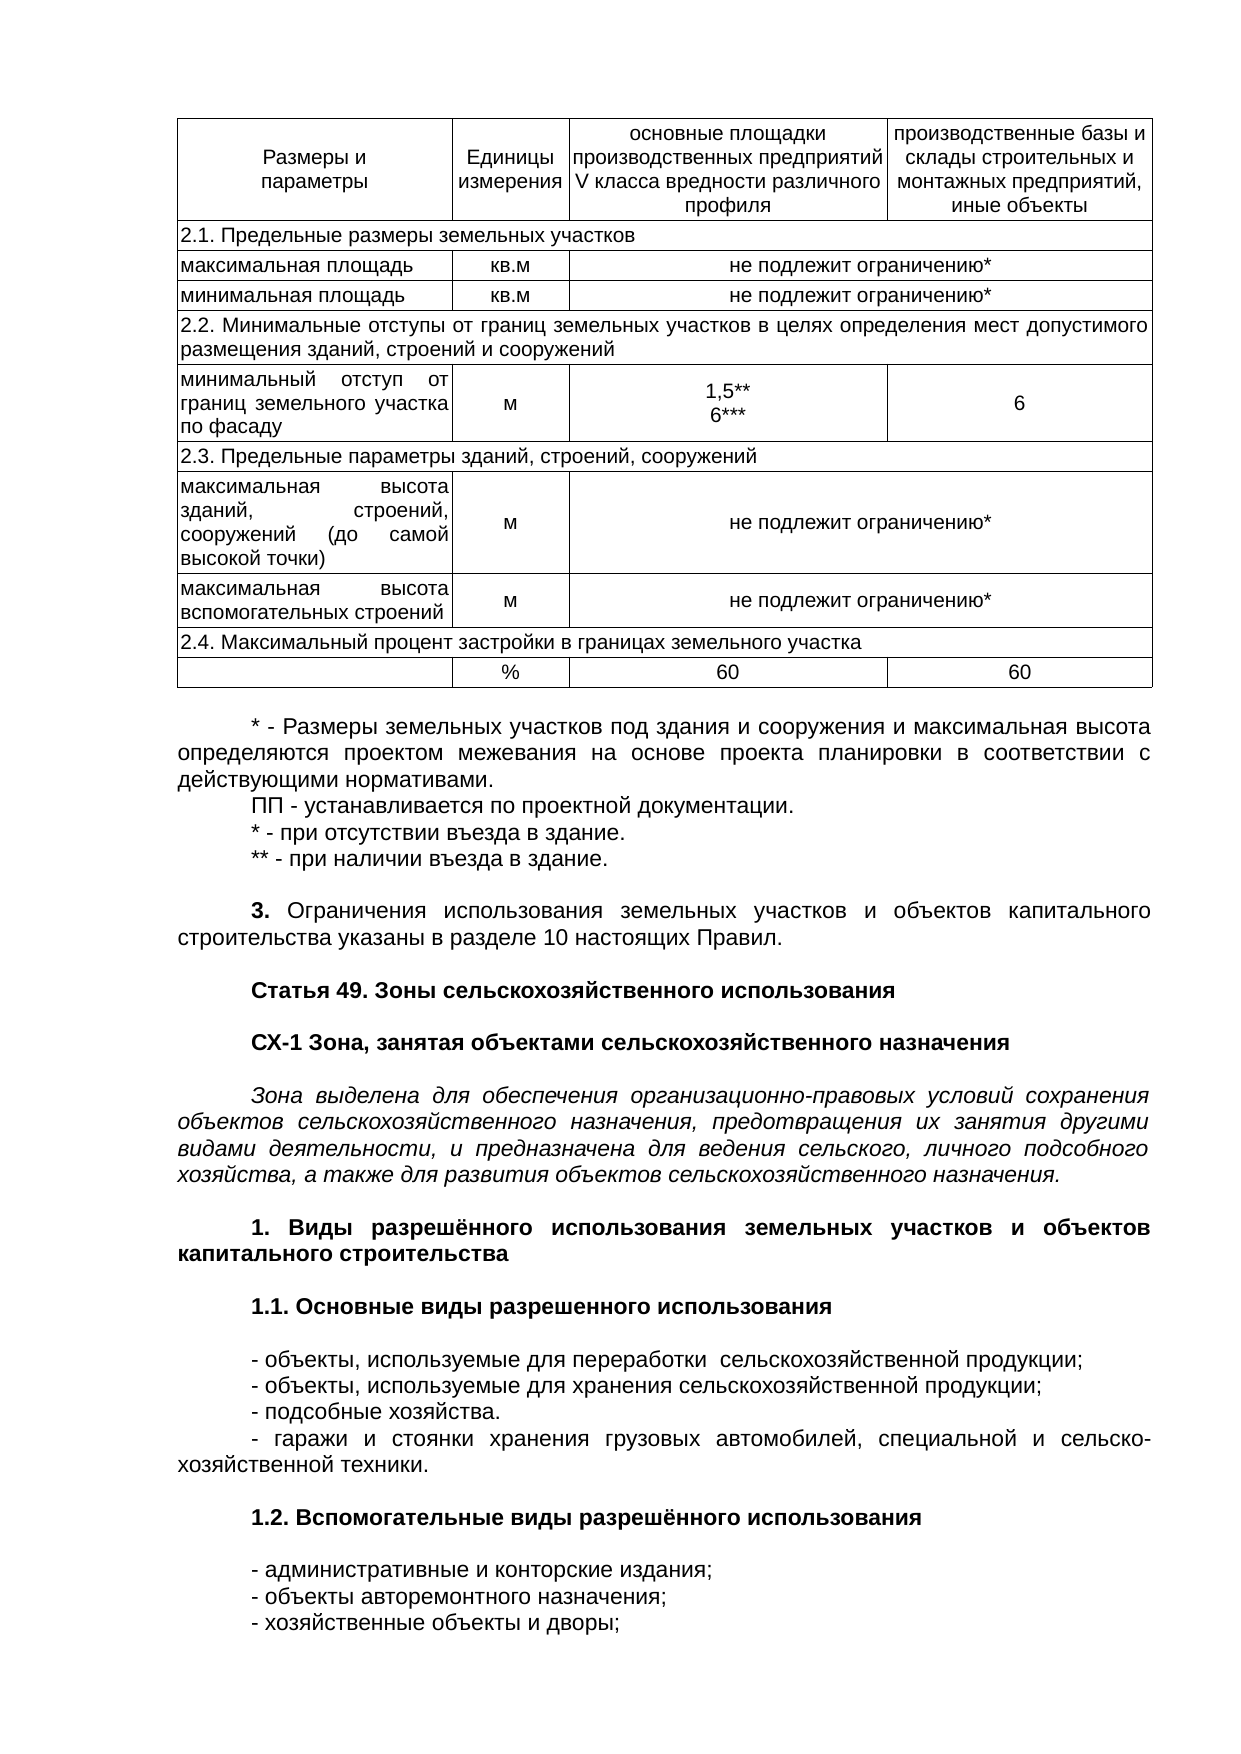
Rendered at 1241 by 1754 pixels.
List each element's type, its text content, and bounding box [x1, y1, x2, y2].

table_cell минимальный отступ от границ земельного участка по фасаду [178, 365, 452, 441]
text - объекты, используемые для хранения сельскохозяйственной продукции; [177, 1372, 1152, 1398]
text ПП - устанавливается по проектной документации. [177, 792, 1152, 818]
table_cell кв.м [453, 251, 569, 280]
text - объекты авторемонтного назначения; [177, 1583, 1152, 1609]
text - подсобные хозяйства. [177, 1398, 1152, 1424]
table_cell м [453, 365, 569, 441]
text Зона выделена для обеспечения организационно-правовых условий сохранения объектов сельскохозяйственного назначения, предотвращения их занятия другими видами деятельности, и предназначена для ведения сельского, личного подсобного хозяйства, а также для развития объектов сельскохозяйственного назначения. [177, 1082, 1152, 1187]
table_cell 2.4. Максимальный процент застройки в границах земельного участка [178, 628, 1152, 657]
table_header производственные базы и склады строительных и монтажных предприятий, иные объекты [888, 119, 1152, 220]
table_cell м [453, 472, 569, 573]
table_cell не подлежит ограничению* [570, 281, 1152, 309]
text Статья 49. Зоны сельскохозяйственного использования [177, 977, 1152, 1003]
table_cell 6 [888, 365, 1152, 441]
text - гаражи и стоянки хранения грузовых автомобилей, специальной и сельско- хозяйственной техники. [177, 1424, 1152, 1477]
text СХ-1 Зона, занятая объектами сельскохозяйственного назначения [177, 1029, 1152, 1056]
table_cell [178, 658, 452, 687]
text 1. Виды разрешённого использования земельных участков и объектов капитального строительства [177, 1214, 1152, 1266]
table_cell 2.3. Предельные параметры зданий, строений, сооружений [178, 442, 1152, 471]
text - хозяйственные объекты и дворы; [177, 1609, 1152, 1635]
table_cell 60 [888, 658, 1152, 687]
table_cell максимальная высота зданий, строений, сооружений (до самой высокой точки) [178, 472, 452, 573]
table_cell не подлежит ограничению* [570, 472, 1152, 573]
table_cell не подлежит ограничению* [570, 574, 1152, 627]
text 3. Ограничения использования земельных участков и объектов капитального строительства указаны в разделе 10 настоящих Правил. [177, 897, 1152, 950]
table_cell 2.2. Минимальные отступы от границ земельных участков в целях определения мест допустимого размещения зданий, строений и сооружений [178, 311, 1152, 363]
table_cell минимальная площадь [178, 281, 452, 309]
table_cell 60 [570, 658, 887, 687]
table_cell м [453, 574, 569, 627]
table_cell максимальная высота вспомогательных строений [178, 574, 452, 627]
table_cell не подлежит ограничению* [570, 251, 1152, 280]
table_header Единицы измерения [453, 119, 569, 220]
table_cell максимальная площадь [178, 251, 452, 280]
table_cell кв.м [453, 281, 569, 309]
text 1.1. Основные виды разрешенного использования [177, 1293, 1152, 1319]
text - административные и конторские издания; [177, 1556, 1152, 1583]
text * - при отсутствии въезда в здание. [177, 818, 1152, 845]
text * - Размеры земельных участков под здания и сооружения и максимальная высота определяются проектом межевания на основе проекта планировки в соответствии с действующими нормативами. [177, 713, 1152, 792]
text - объекты, используемые для переработки сельскохозяйственной продукции; [177, 1346, 1152, 1372]
table_header основные площадки производственных предприятий V класса вредности различного профиля [570, 119, 887, 220]
table_cell % [453, 658, 569, 687]
table_cell 1,5** 6*** [570, 365, 887, 441]
table_header Размеры и параметры [178, 119, 452, 220]
table_cell 2.1. Предельные размеры земельных участков [178, 221, 1152, 250]
text ** - при наличии въезда в здание. [177, 845, 1152, 871]
text 1.2. Вспомогательные виды разрешённого использования [177, 1504, 1152, 1530]
